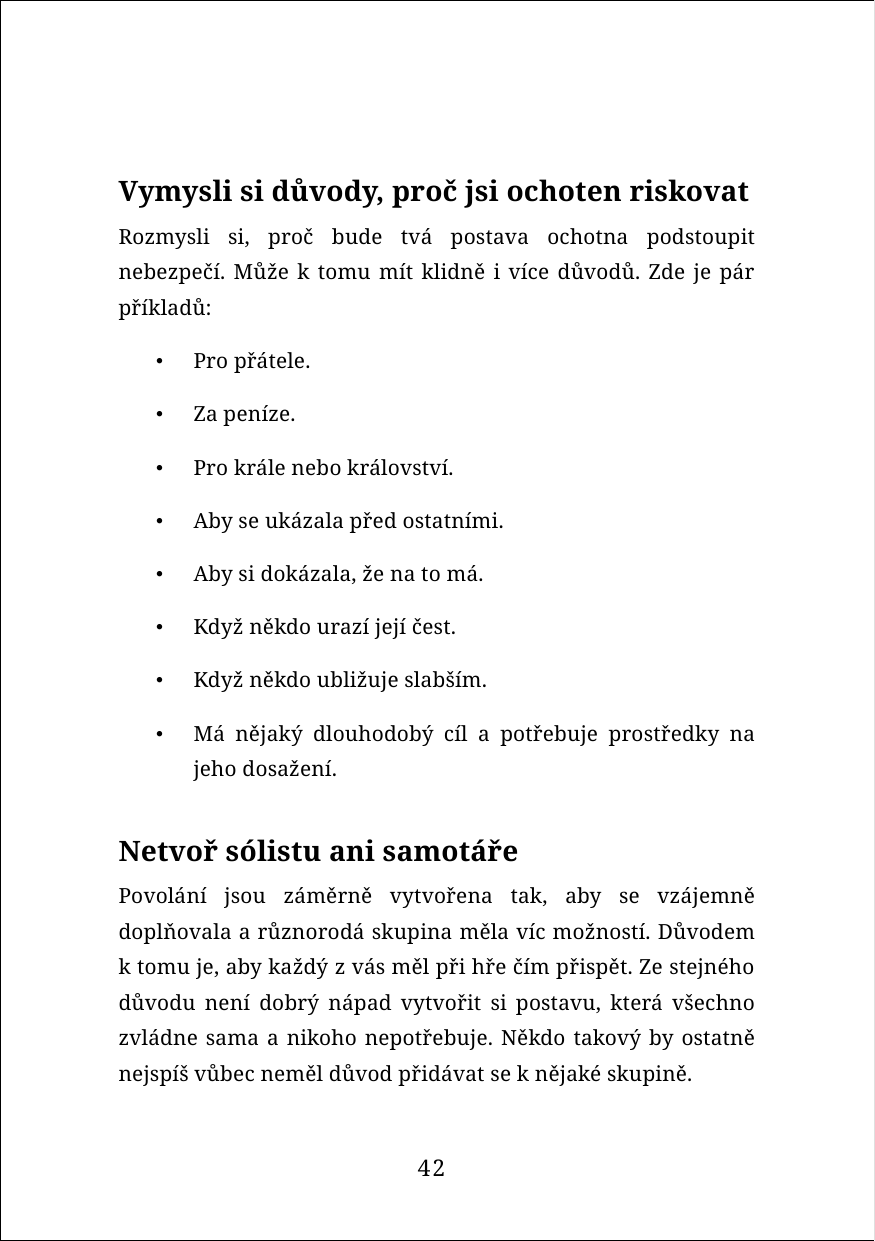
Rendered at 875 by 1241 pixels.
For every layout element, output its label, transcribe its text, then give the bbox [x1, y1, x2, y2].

list Má nějaký dlouhodobý cíl a potřebuje prostředky na jeho dosažení. [156, 719, 756, 783]
list Aby se ukázala před ostatními. [156, 506, 756, 534]
list Když někdo urazí její čest. [156, 612, 756, 641]
list Aby si dokázala, že na to má. [156, 559, 756, 587]
subtitle Vymysli si důvody, proč jsi ochoten riskovat [118, 172, 756, 210]
text Rozmysli si, proč bude tvá postava ochotna podstoupit nebezpečí. Může k tomu mít klidně i více důvodů. Zde je pár příkladů: [118, 222, 756, 321]
list Za peníze. [156, 399, 756, 428]
list Když někdo ubližuje slabším. [156, 666, 756, 694]
text Povolání jsou záměrně vytvořena tak, aby se vzájemně doplňovala a různorodá skupina měla víc možností. Důvodem k tomu je, aby každý z vás měl při hře čím přispět. Ze stejného důvodu není dobrý nápad vytvořit si postavu, která všechno zvládne sama a nikoho nepotřebuje. Někdo takový by ostatně nejspíš vůbec neměl důvod přidávat se k nějaké skupině. [118, 881, 756, 1087]
list Pro přátele. [156, 346, 756, 374]
subtitle Netvoř sólistu ani samotáře [118, 831, 756, 869]
list Pro krále nebo království. [156, 453, 756, 481]
